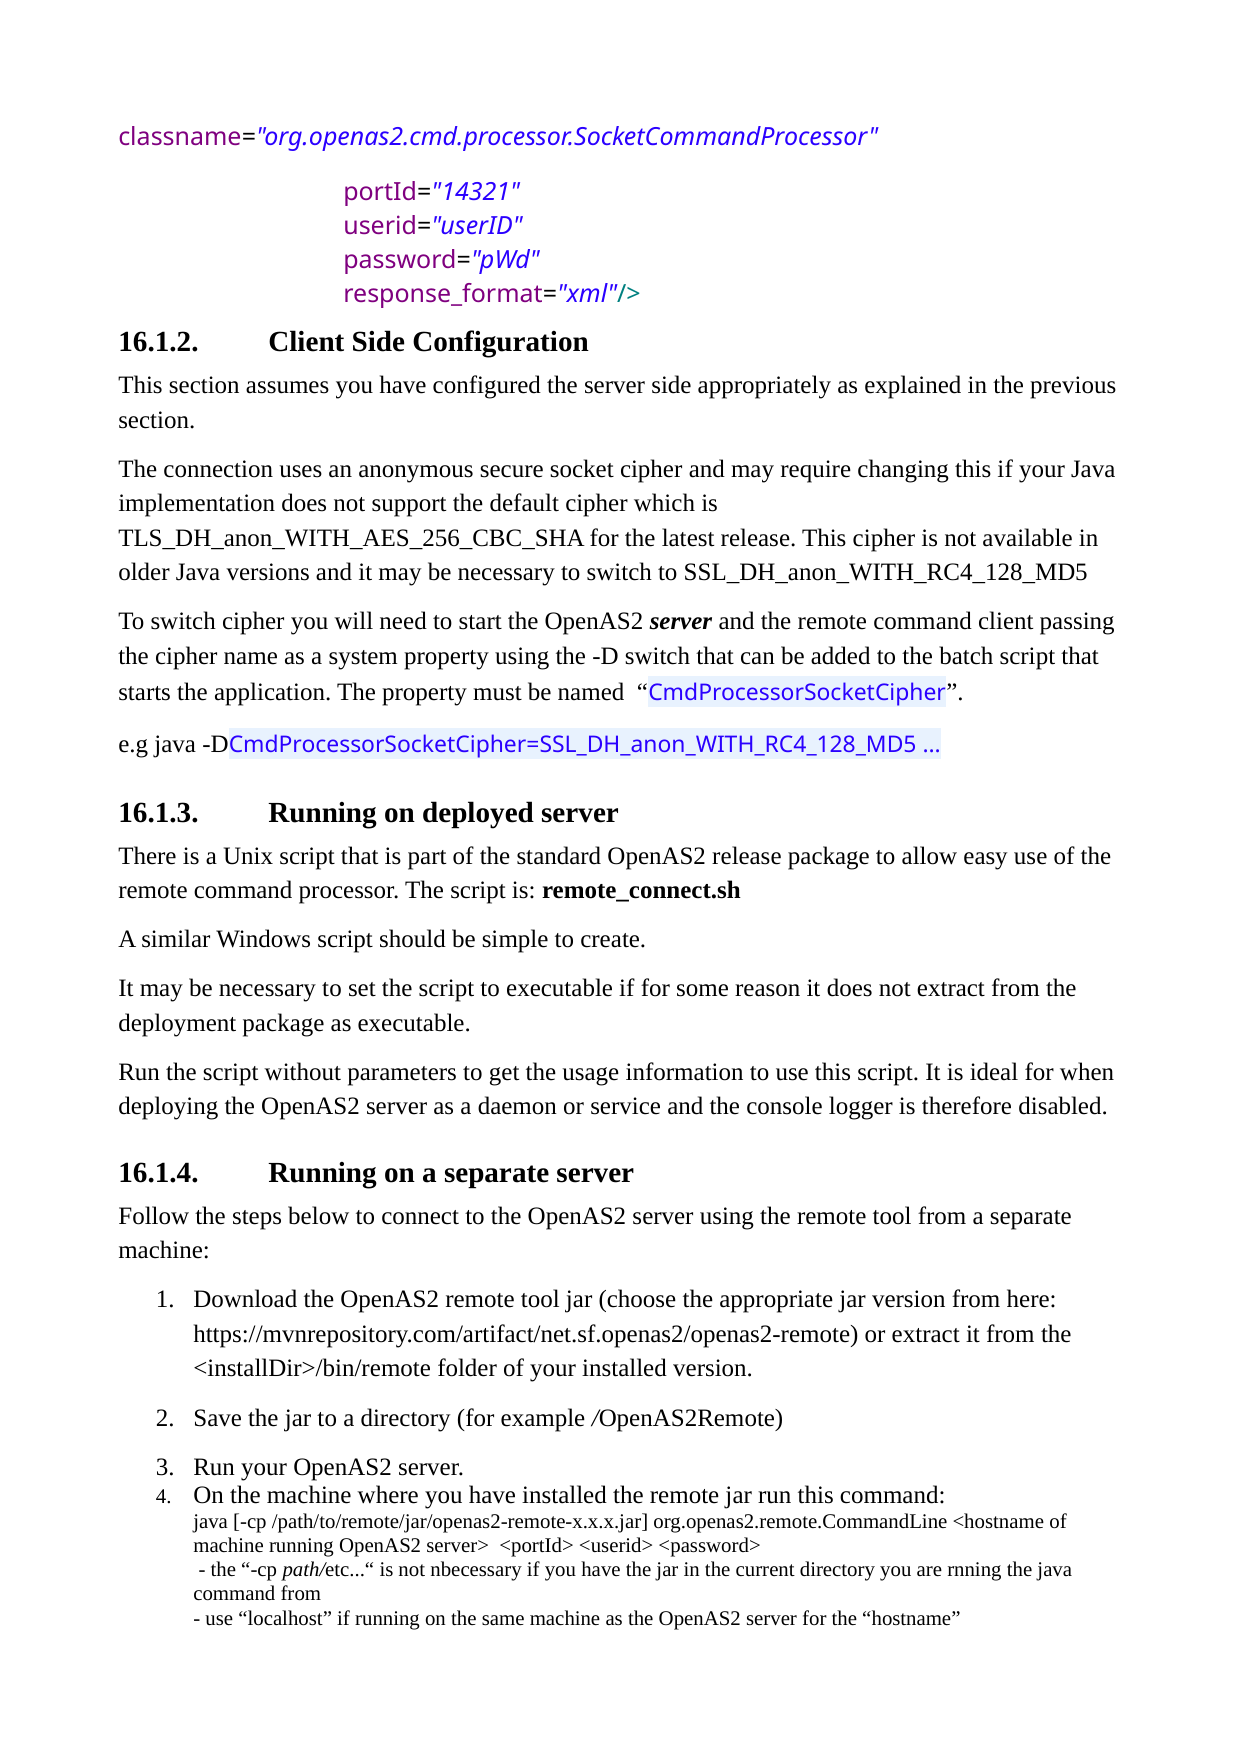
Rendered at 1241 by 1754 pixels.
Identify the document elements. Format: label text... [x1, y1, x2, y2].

list Run your OpenAS2 server. [156, 1452, 1122, 1480]
text classname="org.openas2.cmd.processor.SocketCommandProcessor" [118, 118, 1122, 152]
list response_format="xml"/> [118, 276, 1122, 310]
text It may be necessary to set the script to executable if for some reason it does not extract from the deployment package as executable. [118, 973, 1122, 1037]
subtitle Running on deployed server [118, 795, 1122, 828]
text Run the script without parameters to get the usage information to use this script. It is ideal for when deploying the OpenAS2 server as a daemon or service and the console logger is therefore disabled. [118, 1057, 1122, 1120]
list Download the OpenAS2 remote tool jar (choose the appropriate jar version from here: https://mvnrepository.com/artifact/net.sf.openas2/openas2-remote) or extract it from the <installDir>/bin/remote folder of your installed version. [156, 1284, 1122, 1382]
text e.g java -DCmdProcessorSocketCipher=SSL_DH_anon_WITH_RC4_128_MD5 … [118, 728, 1122, 759]
text A similar Windows script should be simple to create. [118, 924, 1122, 953]
list Save the jar to a directory (for example /OpenAS2Remote) [156, 1403, 1122, 1431]
list password="pWd" [118, 242, 1122, 276]
subtitle Client Side Configuration [118, 324, 1122, 358]
list portId="14321" [118, 173, 1122, 208]
text The connection uses an anonymous secure socket cipher and may require changing this if your Java implementation does not support the default cipher which is TLS_DH_anon_WITH_AES_256_CBC_SHA for the latest release. This cipher is not available in older Java versions and it may be necessary to switch to SSL_DH_anon_WITH_RC4_128_MD5 [118, 454, 1122, 586]
text There is a Unix script that is part of the standard OpenAS2 release package to allow easy use of the remote command processor. The script is: remote_connect.sh [118, 841, 1122, 904]
text Follow the steps below to connect to the OpenAS2 server using the remote tool from a separate machine: [118, 1201, 1122, 1264]
text To switch cipher you will need to start the OpenAS2 server and the remote command client passing the cipher name as a system property using the -D switch that can be added to the batch script that starts the application. The property must be named “CmdProcessorSocketCipher”. [118, 606, 1122, 707]
subtitle Running on a separate server [118, 1155, 1122, 1188]
text This section assumes you have configured the server side appropriately as explained in the previous section. [118, 370, 1122, 434]
list On the machine where you have installed the remote jar run this command: java [-cp /path/to/remote/jar/openas2-remote-x.x.x.jar] org.openas2.remote.CommandLine <hostname of machine running OpenAS2 server> <portId> <userid> <password> - the “-cp path/etc...“ is not nbecessary if you have the jar in the current directory you are rnning the java command from - use “localhost” if running on the same machine as the OpenAS2 server for the “hostname” [156, 1480, 1122, 1629]
list userid="userID" [118, 208, 1122, 242]
